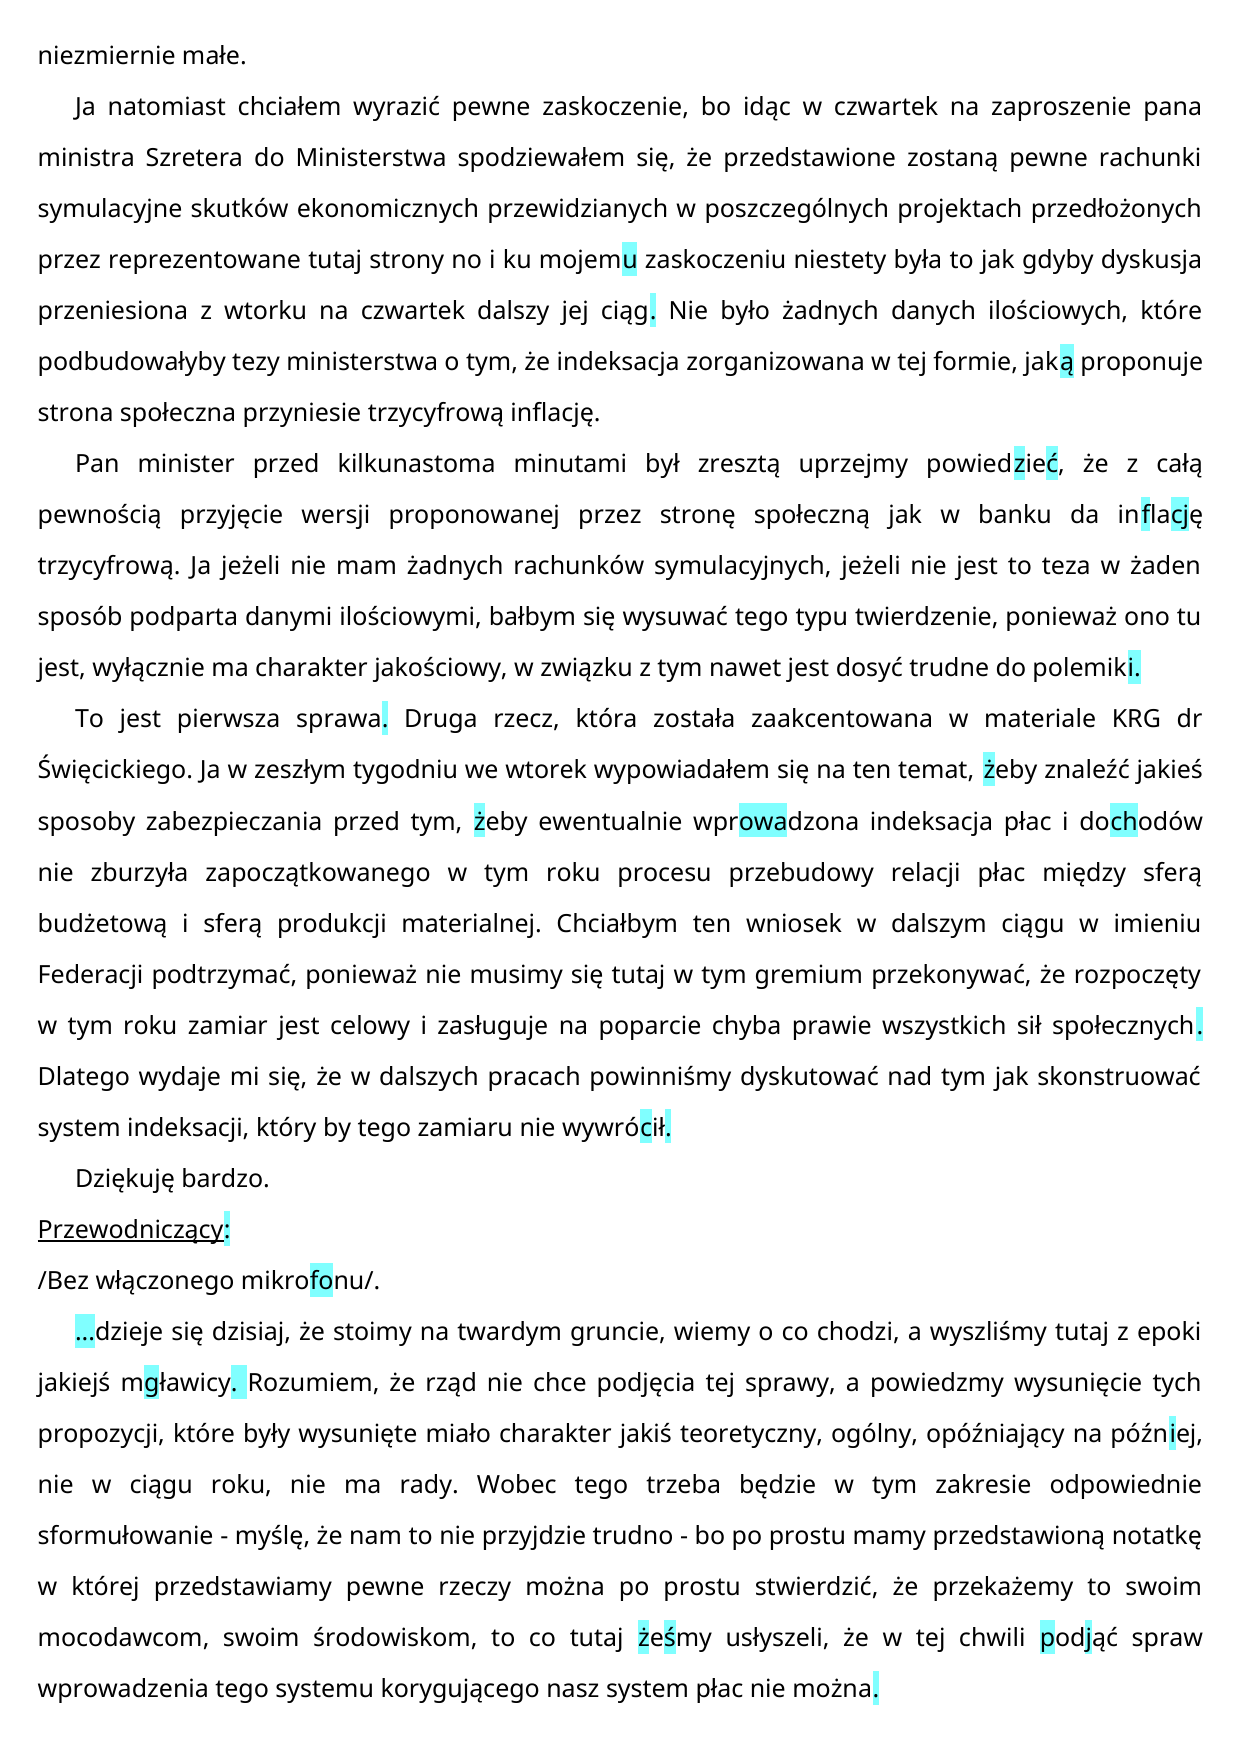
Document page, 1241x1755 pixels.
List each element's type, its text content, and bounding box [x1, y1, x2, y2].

text niezmiernie małe. [37, 37, 1203, 72]
text /Bez włączonego mikrofonu/. [37, 1262, 1203, 1297]
text ...dzieje się dzisiaj, że stoimy na twardym gruncie, wiemy o co chodzi, a wyszliśmy tutaj z epoki jakiejś mgławicy. Rozumiem, że rząd nie chce podjęcia tej sprawy, a powiedzmy wysunięcie tych propozycji, które były wysunięte miało charakter jakiś teoretyczny, ogólny, opóźniający na później, nie w ciągu roku, nie ma rady. Wobec tego trzeba będzie w tym zakresie odpowiednie sformułowanie - myślę, że nam to nie przyjdzie trudno - bo po prostu mamy przedstawioną notatkę w której przedstawiamy pewne rzeczy można po prostu stwierdzić, że przekażemy to swoim mocodawcom, swoim środowiskom, to co tutaj żeśmy usłyszeli, że w tej chwili podjąć spraw wprowadzenia tego systemu korygującego nasz system płac nie można. [37, 1313, 1203, 1705]
text Pan minister przed kilkunastoma minutami był zresztą uprzejmy powiedzieć, że z całą pewnością przyjęcie wersji proponowanej przez stronę społeczną jak w banku da inflację trzycyfrową. Ja jeżeli nie mam żadnych rachunków symulacyjnych, jeżeli nie jest to teza w żaden sposób podparta danymi ilościowymi, bałbym się wysuwać tego typu twierdzenie, ponieważ ono tu jest, wyłącznie ma charakter jakościowy, w związku z tym nawet jest dosyć trudne do polemiki. [37, 446, 1203, 684]
text Ja natomiast chciałem wyrazić pewne zaskoczenie, bo idąc w czwartek na zaproszenie pana ministra Szretera do Ministerstwa spodziewałem się, że przedstawione zostaną pewne rachunki symulacyjne skutków ekonomicznych przewidzianych w poszczególnych projektach przedłożonych przez reprezentowane tutaj strony no i ku mojemu zaskoczeniu niestety była to jak gdyby dyskusja przeniesiona z wtorku na czwartek dalszy jej ciąg. Nie było żadnych danych ilościowych, które podbudowałyby tezy ministerstwa o tym, że indeksacja zorganizowana w tej formie, jaką proponuje strona społeczna przyniesie trzycyfrową inflację. [37, 88, 1203, 429]
text Dziękuję bardzo. [37, 1160, 1203, 1194]
text Przewodniczący: [37, 1211, 1203, 1246]
text To jest pierwsza sprawa. Druga rzecz, która została zaakcentowana w materiale KRG dr Święcickiego. Ja w zeszłym tygodniu we wtorek wypowiadałem się na ten temat, żeby znaleźć jakieś sposoby zabezpieczania przed tym, żeby ewentualnie wprowadzona indeksacja płac i dochodów nie zburzyła zapoczątkowanego w tym roku procesu przebudowy relacji płac między sferą budżetową i sferą produkcji materialnej. Chciałbym ten wniosek w dalszym ciągu w imieniu Federacji podtrzymać, ponieważ nie musimy się tutaj w tym gremium przekonywać, że rozpoczęty w tym roku zamiar jest celowy i zasługuje na poparcie chyba prawie wszystkich sił społecznych. Dlatego wydaje mi się, że w dalszych pracach powinniśmy dyskutować nad tym jak skonstruować system indeksacji, który by tego zamiaru nie wywrócił. [37, 701, 1203, 1143]
